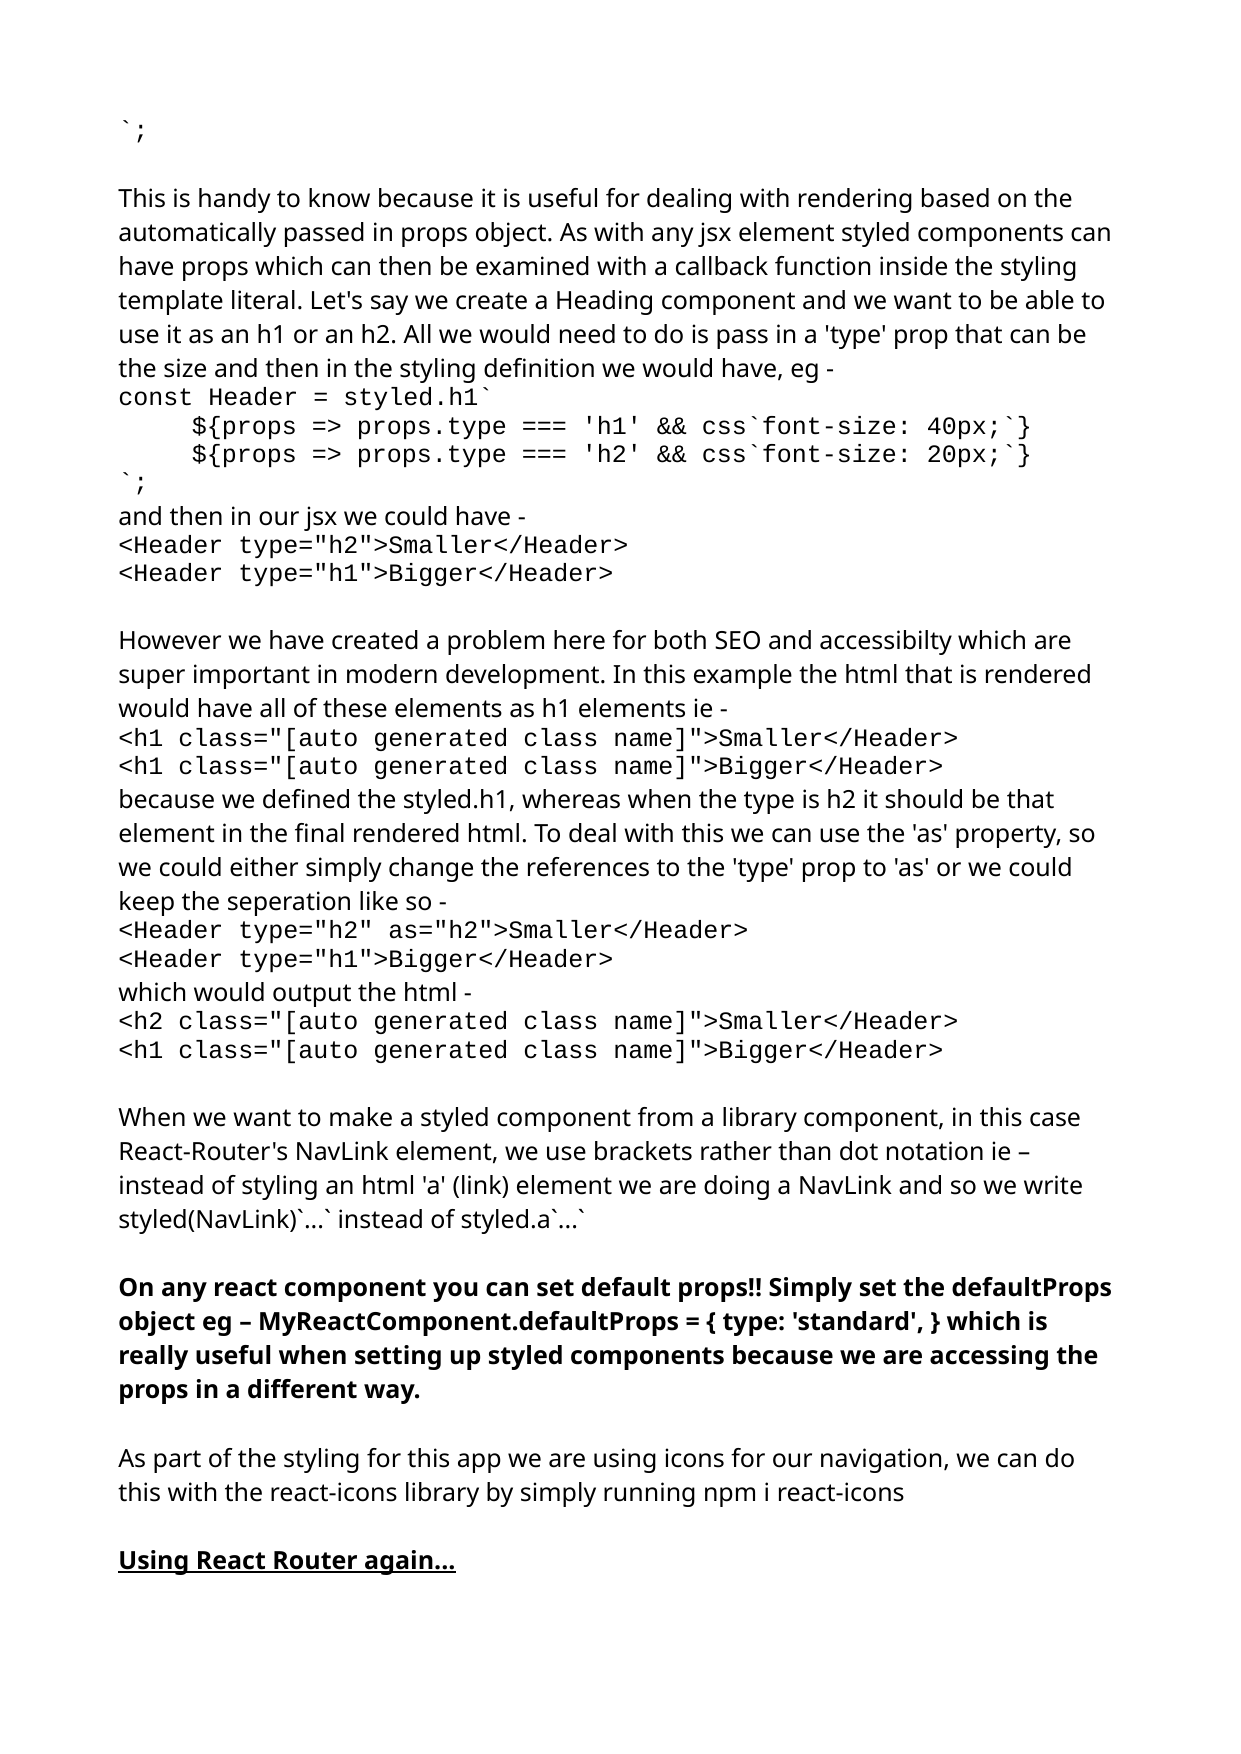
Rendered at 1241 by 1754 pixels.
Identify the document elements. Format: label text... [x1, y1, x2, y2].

text <h2 class="[auto generated class name]">Smaller</Header> [118, 1009, 1122, 1037]
text <Header type="h2">Smaller</Header> [118, 532, 1122, 561]
text ${props => props.type === 'h1' && css`font-size: 40px;`} [118, 413, 1122, 442]
text <Header type="h1">Bigger</Header> [118, 561, 1122, 589]
text This is handy to know because it is useful for dealing with rendering based on the automatically passed in props object. As with any jsx element styled components can have props which can then be examined with a callback function inside the styling template literal. Let's say we create a Heading component and we want to be able to use it as an h1 or an h2. All we would need to do is pass in a 'type' prop that can be the size and then in the styling definition we would have, eg - [118, 181, 1122, 385]
text `; [118, 118, 1122, 146]
text On any react component you can set default props!! Simply set the defaultProps object eg – MyReactComponent.defaultProps = { type: 'standard', } which is really useful when setting up styled components because we are accessing the props in a different way. [118, 1270, 1122, 1406]
text const Header = styled.h1` [118, 385, 1122, 413]
text which would output the html - [118, 975, 1122, 1009]
text When we want to make a styled component from a library component, in this case React-Router's NavLink element, we use brackets rather than dot notation ie – instead of styling an html 'a' (link) element we are doing a NavLink and so we write styled(NavLink)`...` instead of styled.a`...` [118, 1099, 1122, 1236]
text Using React Router again... [118, 1542, 1122, 1576]
text `; [118, 470, 1122, 498]
text and then in our jsx we could have - [118, 498, 1122, 532]
text <h1 class="[auto generated class name]">Smaller</Header> [118, 725, 1122, 753]
text <Header type="h2" as="h2">Smaller</Header> [118, 918, 1122, 946]
text because we defined the styled.h1, whereas when the type is h2 it should be that element in the final rendered html. To deal with this we can use the 'as' property, so we could either simply change the references to the 'type' prop to 'as' or we could keep the seperation like so - [118, 782, 1122, 918]
text <h1 class="[auto generated class name]">Bigger</Header> [118, 1037, 1122, 1066]
text <Header type="h1">Bigger</Header> [118, 946, 1122, 975]
text However we have created a problem here for both SEO and accessibilty which are super important in modern development. In this example the html that is rendered would have all of these elements as h1 elements ie - [118, 623, 1122, 725]
text <h1 class="[auto generated class name]">Bigger</Header> [118, 753, 1122, 782]
text As part of the styling for this app we are using icons for our navigation, we can do this with the react-icons library by simply running npm i react-icons [118, 1440, 1122, 1508]
text ${props => props.type === 'h2' && css`font-size: 20px;`} [118, 442, 1122, 470]
